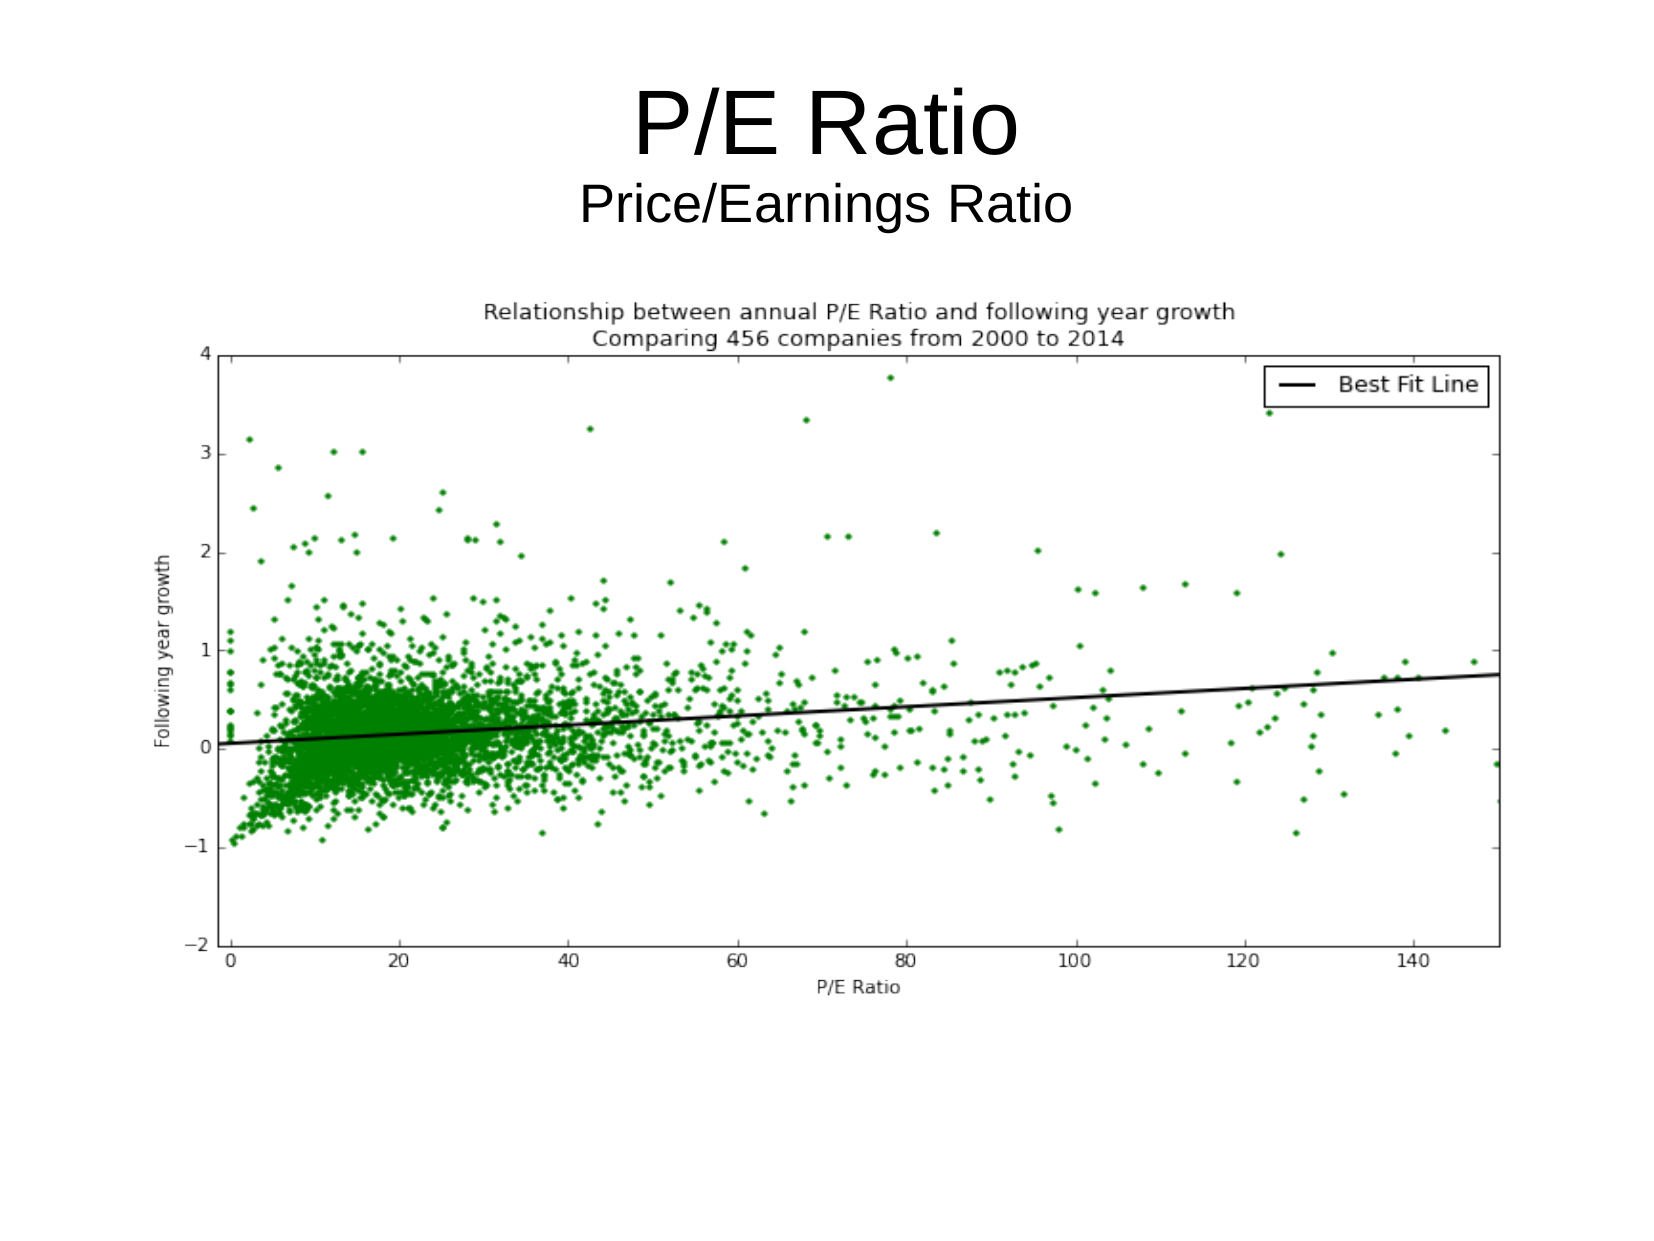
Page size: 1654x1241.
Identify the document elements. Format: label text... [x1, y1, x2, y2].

picture [143, 290, 1511, 1010]
title P/E Ratio Price/Earnings Ratio [82, 49, 1571, 257]
